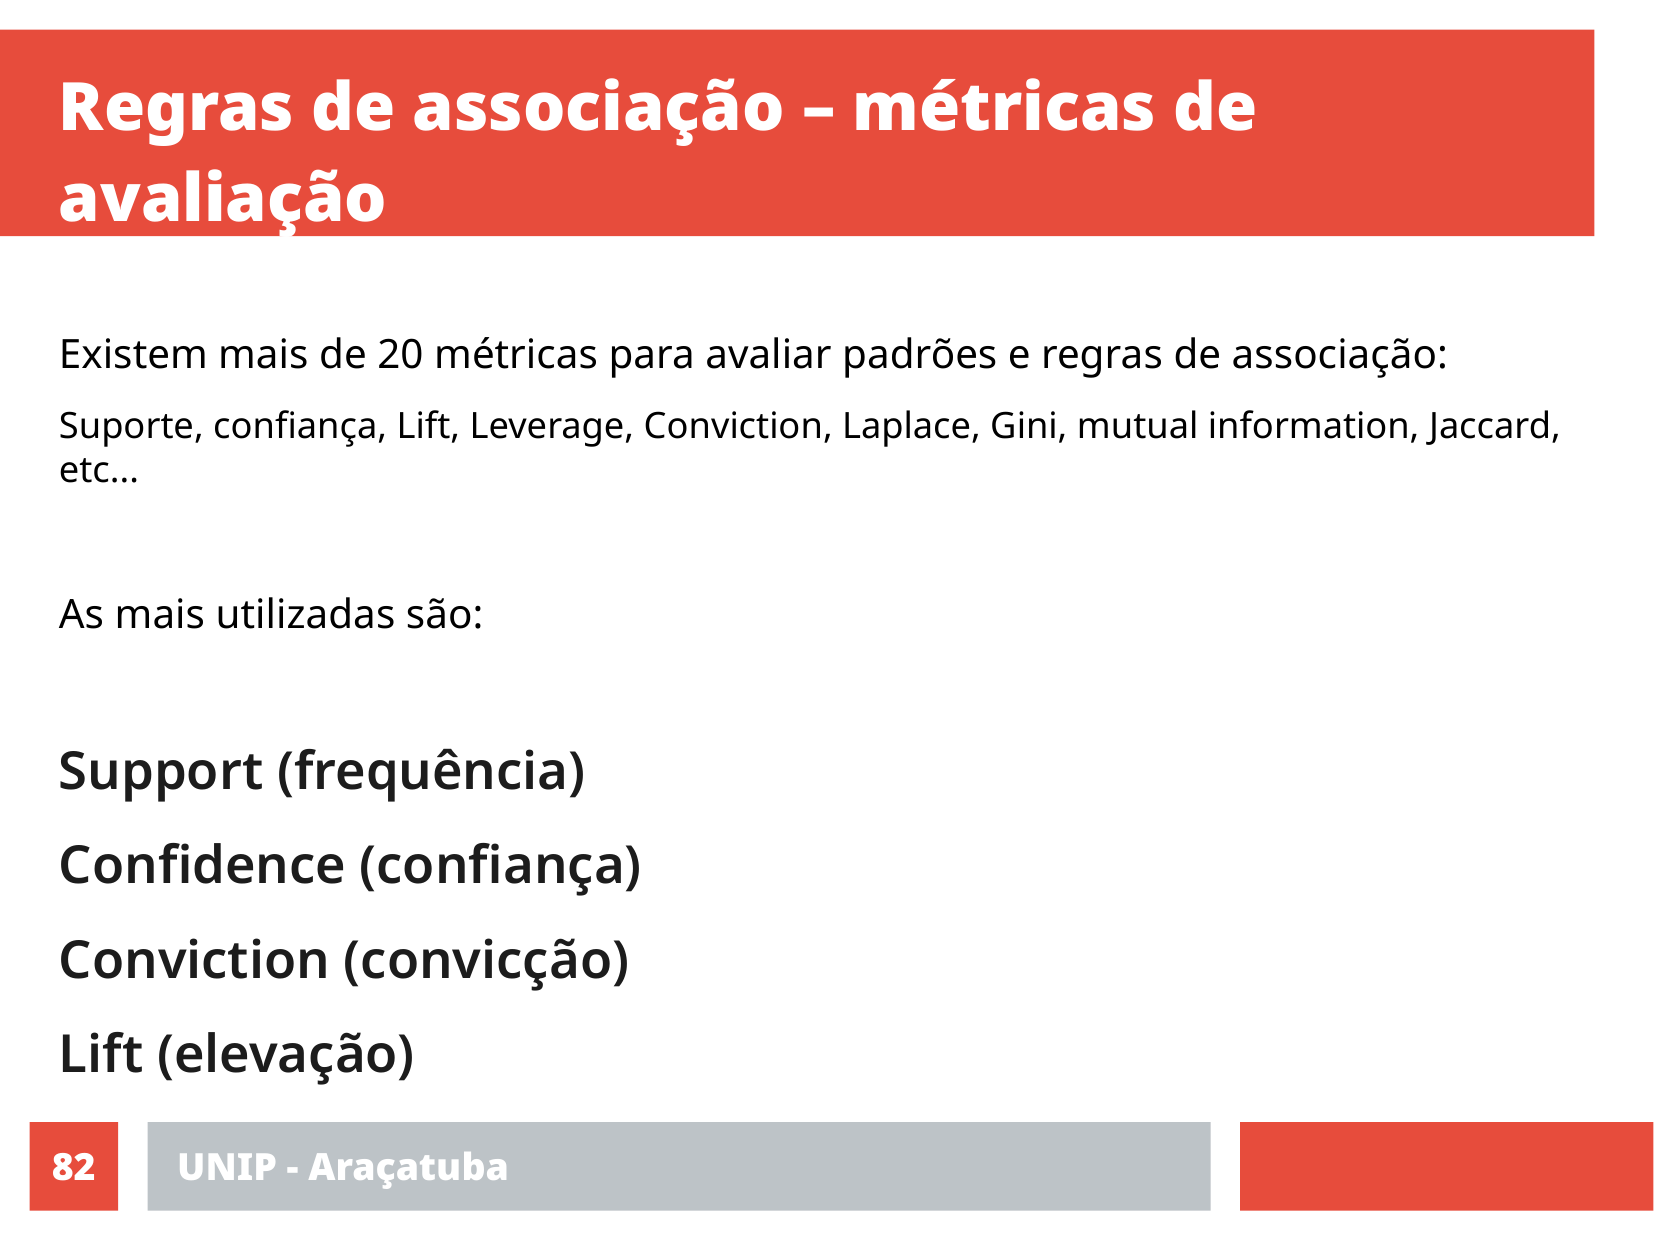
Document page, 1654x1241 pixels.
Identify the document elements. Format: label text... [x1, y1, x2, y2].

title Regras de associação – métricas de avaliação [59, 59, 1595, 207]
list Existem mais de 20 métricas para avaliar padrões e regras de associação: Suporte, confiança, Lift, Leverage, Conviction, Laplace, Gini, mutual information, Jaccard, etc... As mais utilizadas são: Support (frequência) Confidence (confiança) Conviction (convicção) Lift (elevação) [59, 324, 1565, 1093]
